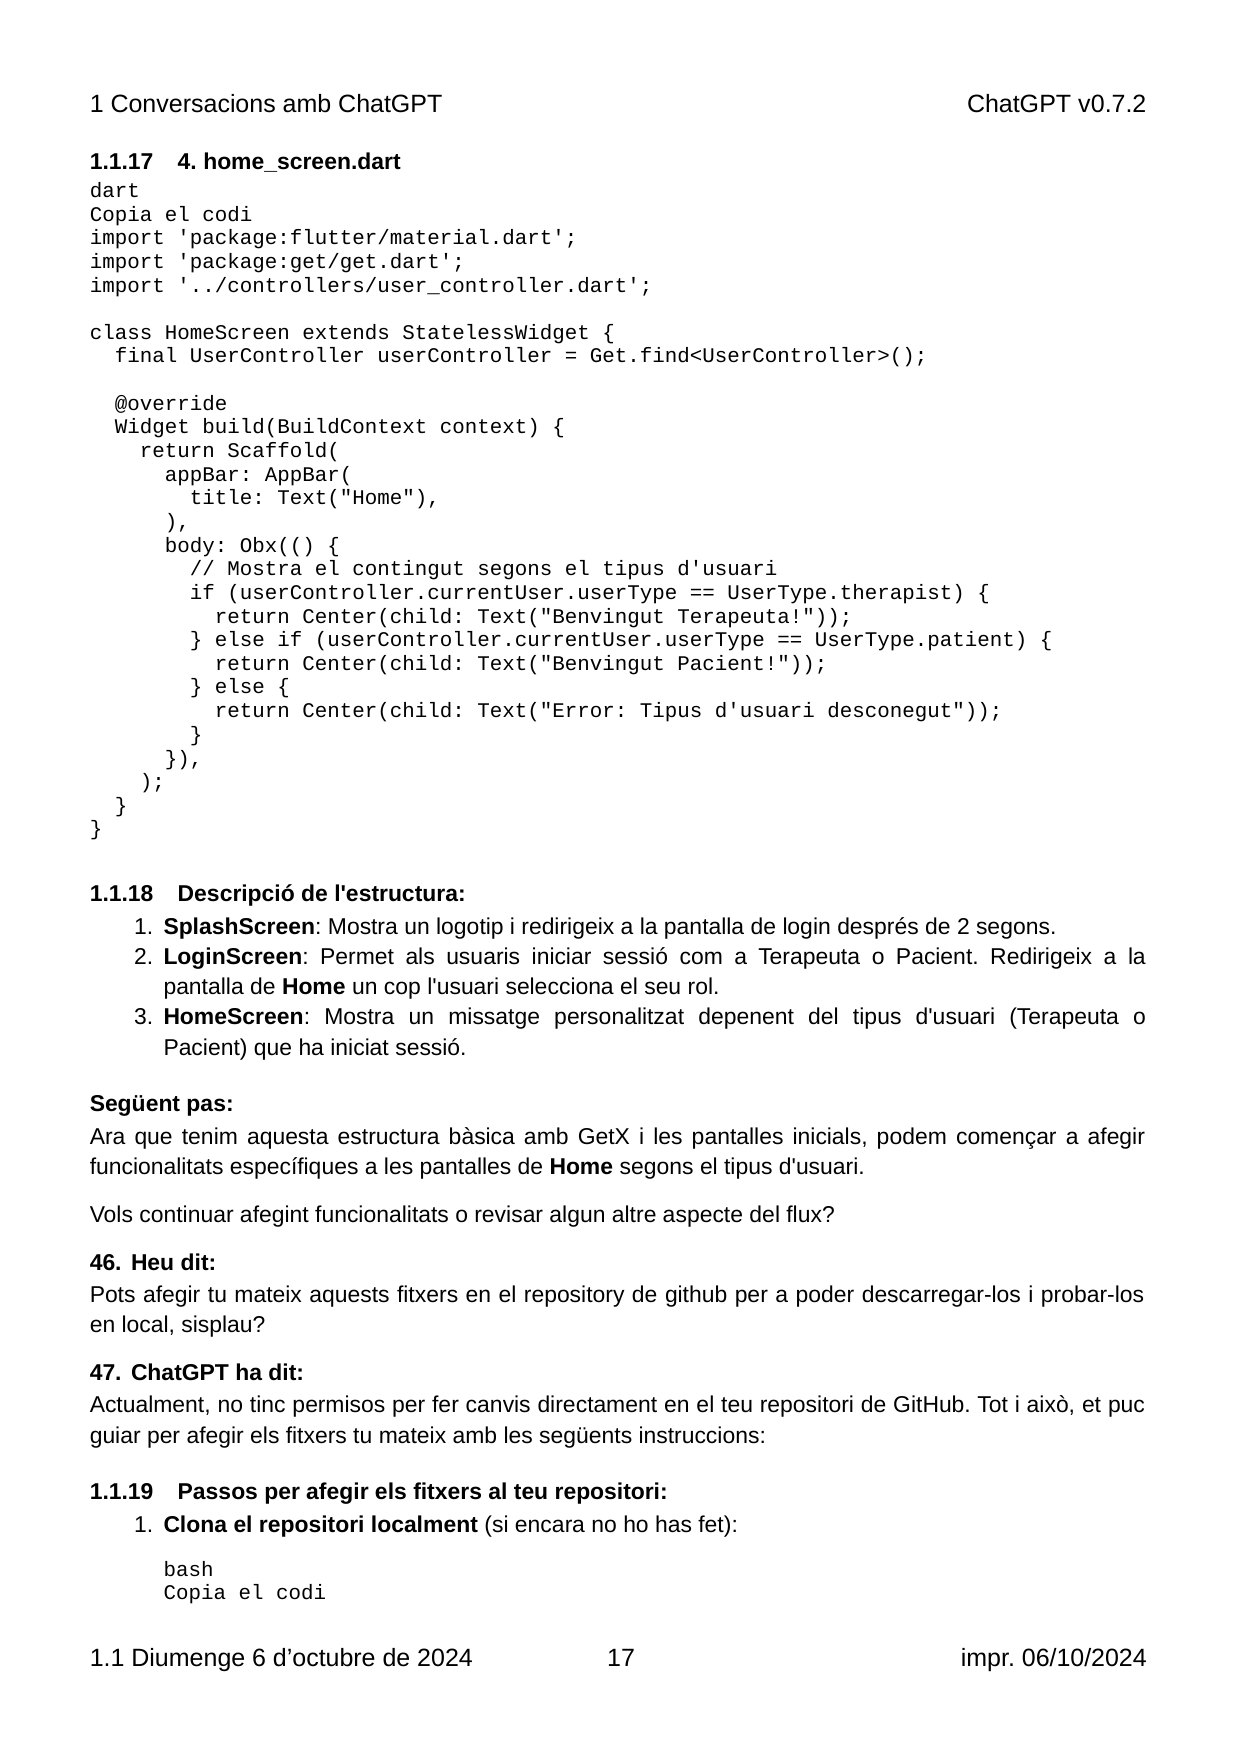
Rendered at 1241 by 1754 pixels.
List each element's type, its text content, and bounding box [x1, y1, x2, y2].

text body: Obx(() { [89, 535, 1146, 558]
text } else if (userController.currentUser.userType == UserType.patient) { [89, 629, 1146, 653]
subtitle Passos per afegir els fitxers al teu repositori: [89, 1478, 1146, 1505]
subtitle 4. home_screen.dart [89, 148, 1146, 174]
text } [89, 724, 1146, 747]
text Pots afegir tu mateix aquests fitxers en el repository de github per a poder descarregar-los i probar-los en local, sisplau? [89, 1281, 1146, 1337]
text dart [89, 180, 1146, 204]
subtitle Següent pas: [89, 1090, 1146, 1117]
text import 'package:flutter/material.dart'; [89, 227, 1146, 251]
subtitle Descripció de l'estructura: [89, 880, 1146, 907]
text // Mostra el contingut segons el tipus d'usuari [89, 558, 1146, 582]
text return Center(child: Text("Benvingut Terapeuta!")); [89, 606, 1146, 629]
list LoginScreen: Permet als usuaris iniciar sessió com a Terapeuta o Pacient. Redirigeix a la pantalla de Home un cop l'usuari selecciona el seu rol. [134, 943, 1146, 999]
text import '../controllers/user_controller.dart'; [89, 274, 1146, 298]
text ); [89, 771, 1146, 795]
text } else { [89, 677, 1146, 700]
text return Scaffold( [89, 440, 1146, 464]
text }), [89, 747, 1146, 771]
text Vols continuar afegint funcionalitats o revisar algun altre aspecte del flux? [89, 1201, 1146, 1227]
text return Center(child: Text("Benvingut Pacient!")); [89, 653, 1146, 677]
text Actualment, no tinc permisos per fer canvis directament en el teu repositori de GitHub. Tot i això, et puc guiar per afegir els fitxers tu mateix amb les següents instruccions: [89, 1391, 1146, 1448]
text title: Text("Home"), [89, 487, 1146, 511]
list Heu dit: [89, 1249, 1146, 1275]
list Copia el codi [134, 1582, 1146, 1606]
list HomeScreen: Mostra un missatge personalitzat depenent del tipus d'usuari (Terapeuta o Pacient) que ha iniciat sessió. [134, 1003, 1146, 1060]
text Copia el codi [89, 204, 1146, 227]
text } [89, 795, 1146, 818]
list bash [134, 1558, 1146, 1582]
text } [89, 818, 1146, 842]
text appBar: AppBar( [89, 464, 1146, 487]
text final UserController userController = Get.find<UserController>(); [89, 346, 1146, 369]
list SplashScreen: Mostra un logotip i redirigeix a la pantalla de login després de 2 segons. [134, 913, 1146, 939]
list Clona el repositori localment (si encara no ho has fet): [134, 1511, 1146, 1537]
text Ara que tenim aquesta estructura bàsica amb GetX i les pantalles inicials, podem començar a afegir funcionalitats específiques a les pantalles de Home segons el tipus d'usuari. [89, 1123, 1146, 1179]
text if (userController.currentUser.userType == UserType.therapist) { [89, 582, 1146, 606]
text @override [89, 393, 1146, 416]
list ChatGPT ha dit: [89, 1359, 1146, 1385]
text ), [89, 511, 1146, 535]
text class HomeScreen extends StatelessWidget { [89, 322, 1146, 346]
text return Center(child: Text("Error: Tipus d'usuari desconegut")); [89, 700, 1146, 724]
text Widget build(BuildContext context) { [89, 416, 1146, 440]
text import 'package:get/get.dart'; [89, 251, 1146, 274]
